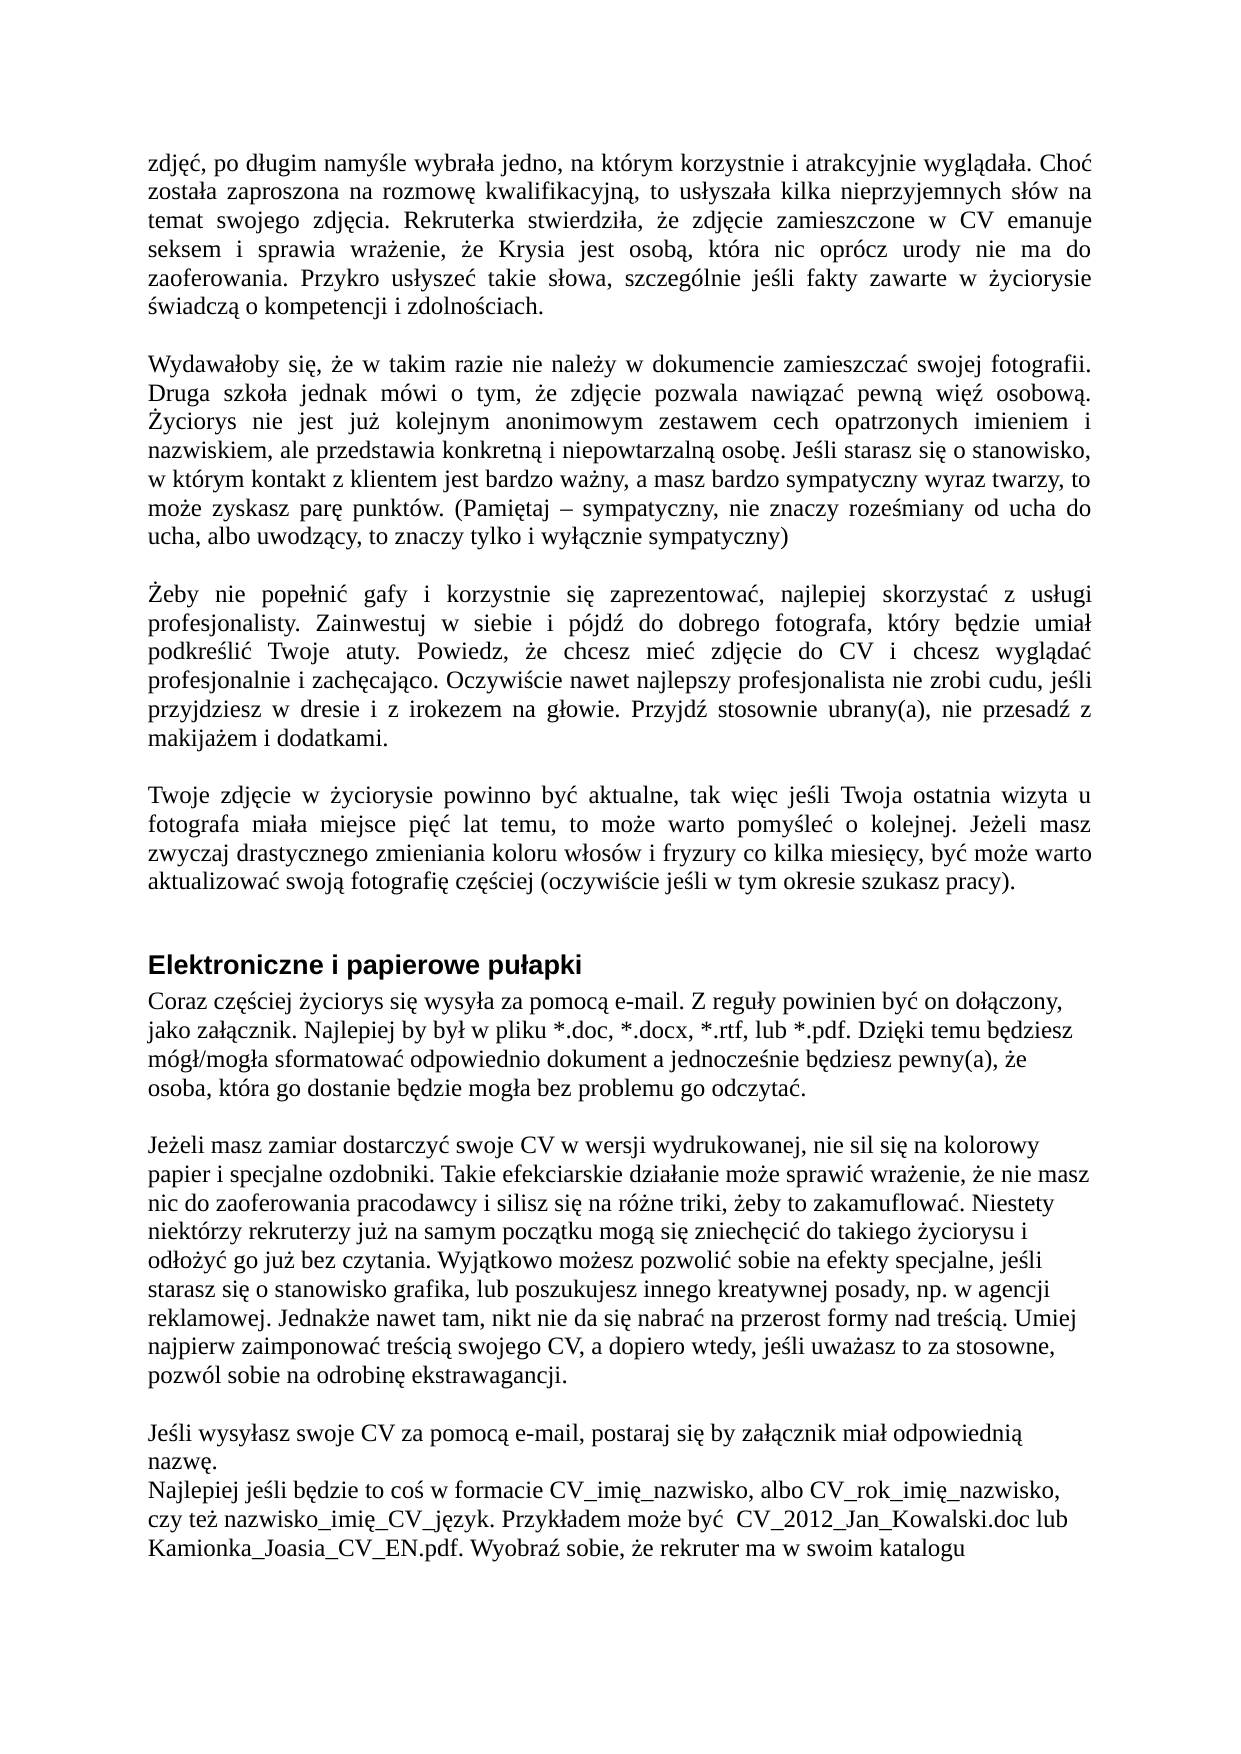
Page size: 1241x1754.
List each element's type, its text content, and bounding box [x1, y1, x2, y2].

text Coraz częściej życiorys się wysyła za pomocą e-mail. Z reguły powinien być on dołączony, jako załącznik. Najlepiej by był w pliku *.doc, *.docx, *.rtf, lub *.pdf. Dzięki temu będziesz mógł/mogła sformatować odpowiednio dokument a jednocześnie będziesz pewny(a), że osoba, która go dostanie będzie mogła bez problemu go odczytać. [148, 986, 1093, 1101]
text Jeżeli masz zamiar dostarczyć swoje CV w wersji wydrukowanej, nie sil się na kolorowy papier i specjalne ozdobniki. Takie efekciarskie działanie może sprawić wrażenie, że nie masz nic do zaoferowania pracodawcy i silisz się na różne triki, żeby to zakamuflować. Niestety niektórzy rekruterzy już na samym początku mogą się zniechęcić do takiego życiorysu i odłożyć go już bez czytania. Wyjątkowo możesz pozwolić sobie na efekty specjalne, jeśli starasz się o stanowisko grafika, lub poszukujesz innego kreatywnej posady, np. w agencji reklamowej. Jednakże nawet tam, nikt nie da się nabrać na przerost formy nad treścią. Umiej najpierw zaimponować treścią swojego CV, a dopiero wtedy, jeśli uważasz to za stosowne, pozwól sobie na odrobinę ekstrawagancji. [148, 1130, 1093, 1389]
subtitle Elektroniczne i papierowe pułapki [148, 949, 1093, 980]
text Żeby nie popełnić gafy i korzystnie się zaprezentować, najlepiej skorzystać z usługi profesjonalisty. Zainwestuj w siebie i pójdź do dobrego fotografa, który będzie umiał podkreślić Twoje atuty. Powiedz, że chcesz mieć zdjęcie do CV i chcesz wyglądać profesjonalnie i zachęcająco. Oczywiście nawet najlepszy profesjonalista nie zrobi cudu, jeśli przyjdziesz w dresie i z irokezem na głowie. Przyjdź stosownie ubrany(a), nie przesadź z makijażem i dodatkami. [148, 579, 1093, 751]
text Wydawałoby się, że w takim razie nie należy w dokumencie zamieszczać swojej fotografii. Druga szkoła jednak mówi o tym, że zdjęcie pozwala nawiązać pewną więź osobową. Życiorys nie jest już kolejnym anonimowym zestawem cech opatrzonych imieniem i nazwiskiem, ale przedstawia konkretną i niepowtarzalną osobę. Jeśli starasz się o stanowisko, w którym kontakt z klientem jest bardzo ważny, a masz bardzo sympatyczny wyraz twarzy, to może zyskasz parę punktów. (Pamiętaj – sympatyczny, nie znaczy roześmiany od ucha do ucha, albo uwodzący, to znaczy tylko i wyłącznie sympatyczny) [148, 349, 1093, 550]
text Najlepiej jeśli będzie to coś w formacie CV_imię_nazwisko, albo CV_rok_imię_nazwisko, czy też nazwisko_imię_CV_język. Przykładem może być CV_2012_Jan_Kowalski.doc lub Kamionka_Joasia_CV_EN.pdf. Wyobraź sobie, że rekruter ma w swoim katalogu [148, 1475, 1093, 1561]
text zdjęć, po długim namyśle wybrała jedno, na którym korzystnie i atrakcyjnie wyglądała. Choć została zaproszona na rozmowę kwalifikacyjną, to usłyszała kilka nieprzyjemnych słów na temat swojego zdjęcia. Rekruterka stwierdziła, że zdjęcie zamieszczone w CV emanuje seksem i sprawia wrażenie, że Krysia jest osobą, która nic oprócz urody nie ma do zaoferowania. Przykro usłyszeć takie słowa, szczególnie jeśli fakty zawarte w życiorysie świadczą o kompetencji i zdolnościach. [148, 148, 1093, 320]
text Jeśli wysyłasz swoje CV za pomocą e-mail, postaraj się by załącznik miał odpowiednią nazwę. [148, 1418, 1093, 1475]
text Twoje zdjęcie w życiorysie powinno być aktualne, tak więc jeśli Twoja ostatnia wizyta u fotografa miała miejsce pięć lat temu, to może warto pomyśleć o kolejnej. Jeżeli masz zwyczaj drastycznego zmieniania koloru włosów i fryzury co kilka miesięcy, być może warto aktualizować swoją fotografię częściej (oczywiście jeśli w tym okresie szukasz pracy). [148, 780, 1093, 895]
